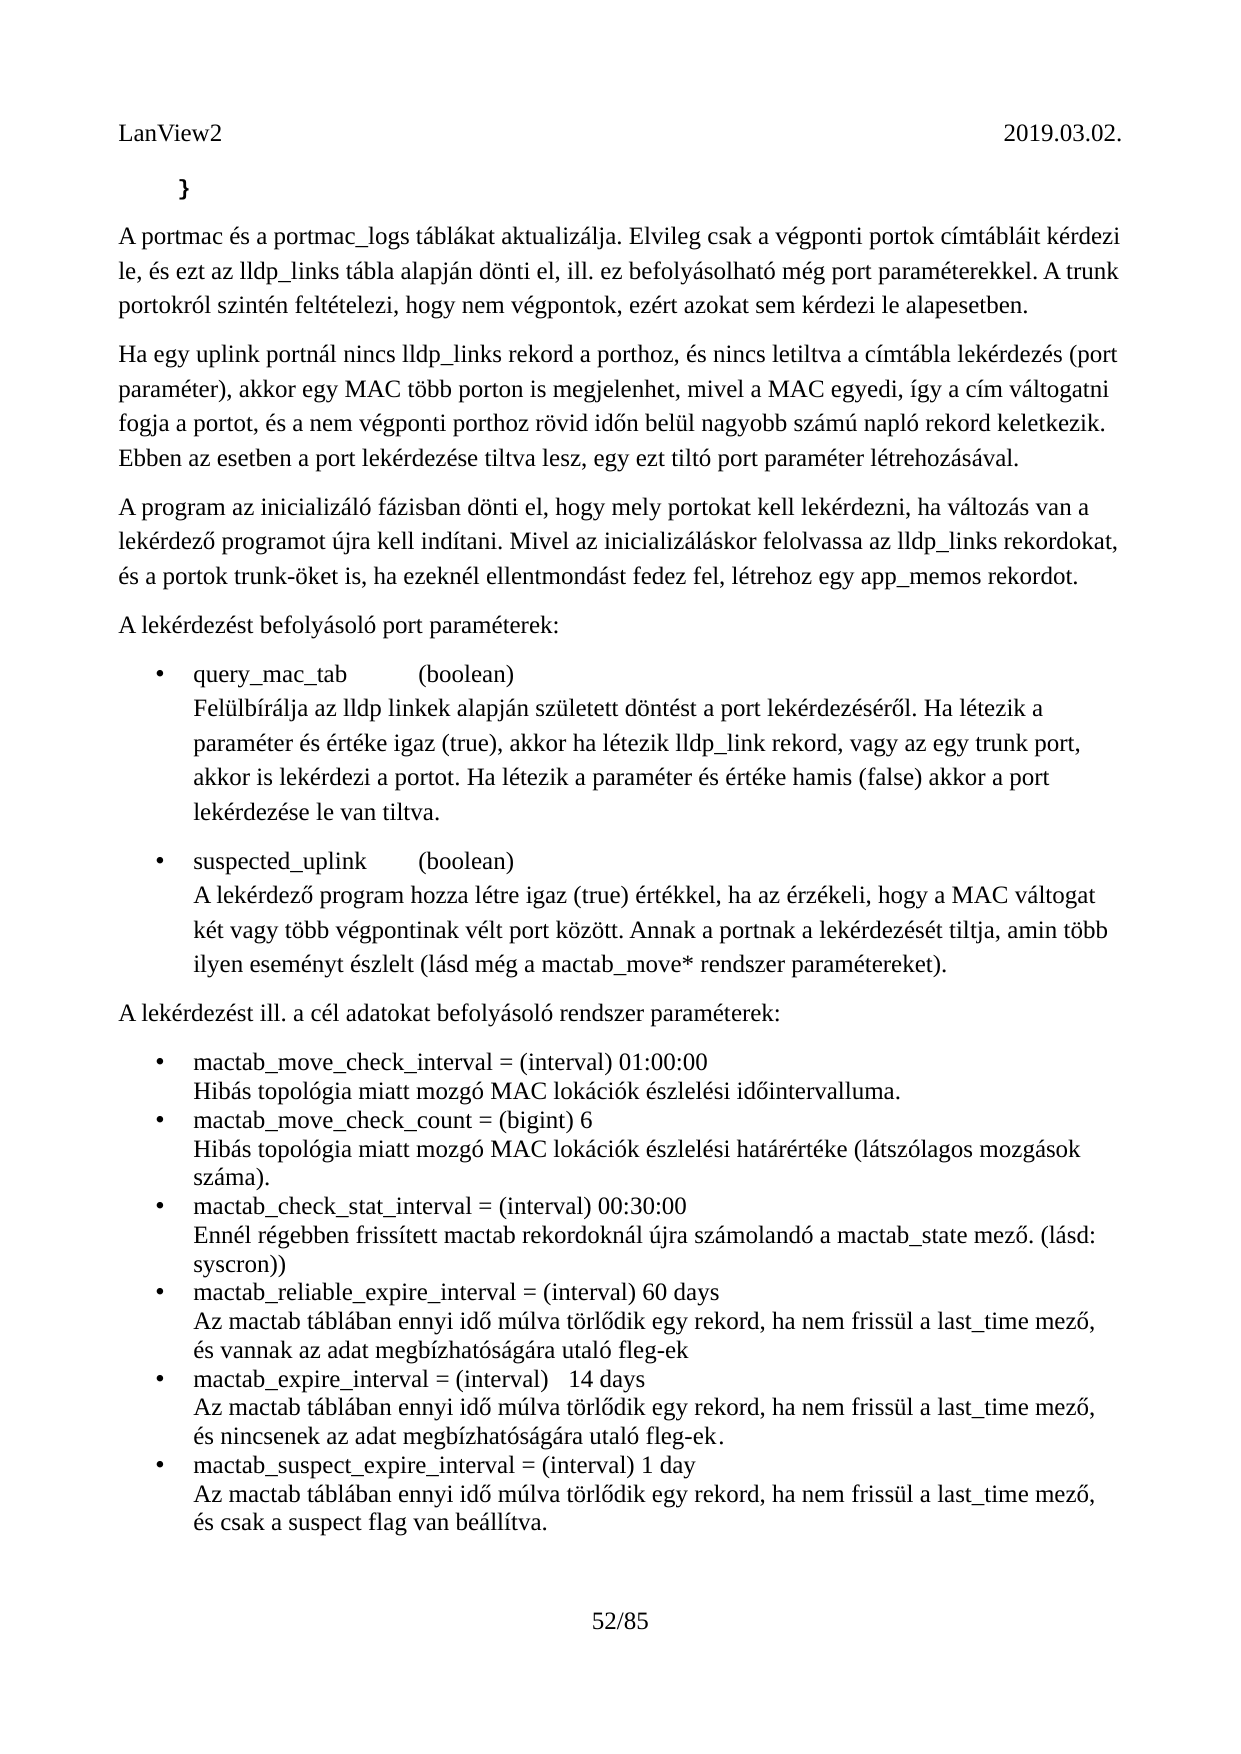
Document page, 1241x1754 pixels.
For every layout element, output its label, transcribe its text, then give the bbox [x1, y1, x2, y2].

text A lekérdezést befolyásoló port paraméterek: [118, 610, 1122, 639]
text A lekérdezést ill. a cél adatokat befolyásoló rendszer paraméterek: [118, 998, 1122, 1027]
list mactab_reliable_expire_interval = (interval) 60 days Az mactab táblában ennyi idő múlva törlődik egy rekord, ha nem frissül a last_time mező, és vannak az adat megbízhatóságára utaló fleg-ek [156, 1277, 1122, 1364]
text Ha egy uplink portnál nincs lldp_links rekord a porthoz, és nincs letiltva a címtábla lekérdezés (port paraméter), akkor egy MAC több porton is megjelenhet, mivel a MAC egyedi, így a cím váltogatni fogja a portot, és a nem végponti porthoz rövid időn belül nagyobb számú napló rekord keletkezik. Ebben az esetben a port lekérdezése tiltva lesz, egy ezt tiltó port paraméter létrehozásával. [118, 339, 1122, 472]
list query_mac_tab (boolean) Felülbírálja az lldp linkek alapján született döntést a port lekérdezéséről. Ha létezik a paraméter és értéke igaz (true), akkor ha létezik lldp_link rekord, vagy az egy trunk port, akkor is lekérdezi a portot. Ha létezik a paraméter és értéke hamis (false) akkor a port lekérdezése le van tiltva. [156, 659, 1122, 826]
list mactab_move_check_interval = (interval) 01:00:00 Hibás topológia miatt mozgó MAC lokációk észlelési időintervalluma. [156, 1047, 1122, 1105]
list mactab_suspect_expire_interval = (interval) 1 day Az mactab táblában ennyi idő múlva törlődik egy rekord, ha nem frissül a last_time mező, és csak a suspect flag van beállítva. [156, 1450, 1122, 1536]
list mactab_move_check_count = (bigint) 6 Hibás topológia miatt mozgó MAC lokációk észlelési határértéke (látszólagos mozgások száma). [156, 1105, 1122, 1191]
text A portmac és a portmac_logs táblákat aktualizálja. Elvileg csak a végponti portok címtábláit kérdezi le, és ezt az lldp_links tábla alapján dönti el, ill. ez befolyásolható még port paraméterekkel. A trunk portokról szintén feltételezi, hogy nem végpontok, ezért azokat sem kérdezi le alapesetben. [118, 221, 1122, 319]
list mactab_expire_interval = (interval) 14 days Az mactab táblában ennyi idő múlva törlődik egy rekord, ha nem frissül a last_time mező, és nincsenek az adat megbízhatóságára utaló fleg-ek . [156, 1364, 1122, 1450]
text A program az inicializáló fázisban dönti el, hogy mely portokat kell lekérdezni, ha változás van a lekérdező programot újra kell indítani. Mivel az inicializáláskor felolvassa az lldp_links rekordokat, és a portok trunk-öket is, ha ezeknél ellentmondást fedez fel, létrehoz egy app_memos rekordot. [118, 492, 1122, 589]
list suspected_uplink (boolean) A lekérdező program hozza létre igaz (true) értékkel, ha az érzékeli, hogy a MAC váltogat két vagy több végpontinak vélt port között. Annak a portnak a lekérdezését tiltja, amin több ilyen eseményt észlelt (lásd még a mactab_move* rendszer paramétereket). [156, 846, 1122, 978]
text } [177, 177, 1122, 202]
list mactab_check_stat_interval = (interval) 00:30:00 Ennél régebben frissített mactab rekordoknál újra számolandó a mactab_state mező. (lásd: syscron)) [156, 1191, 1122, 1277]
